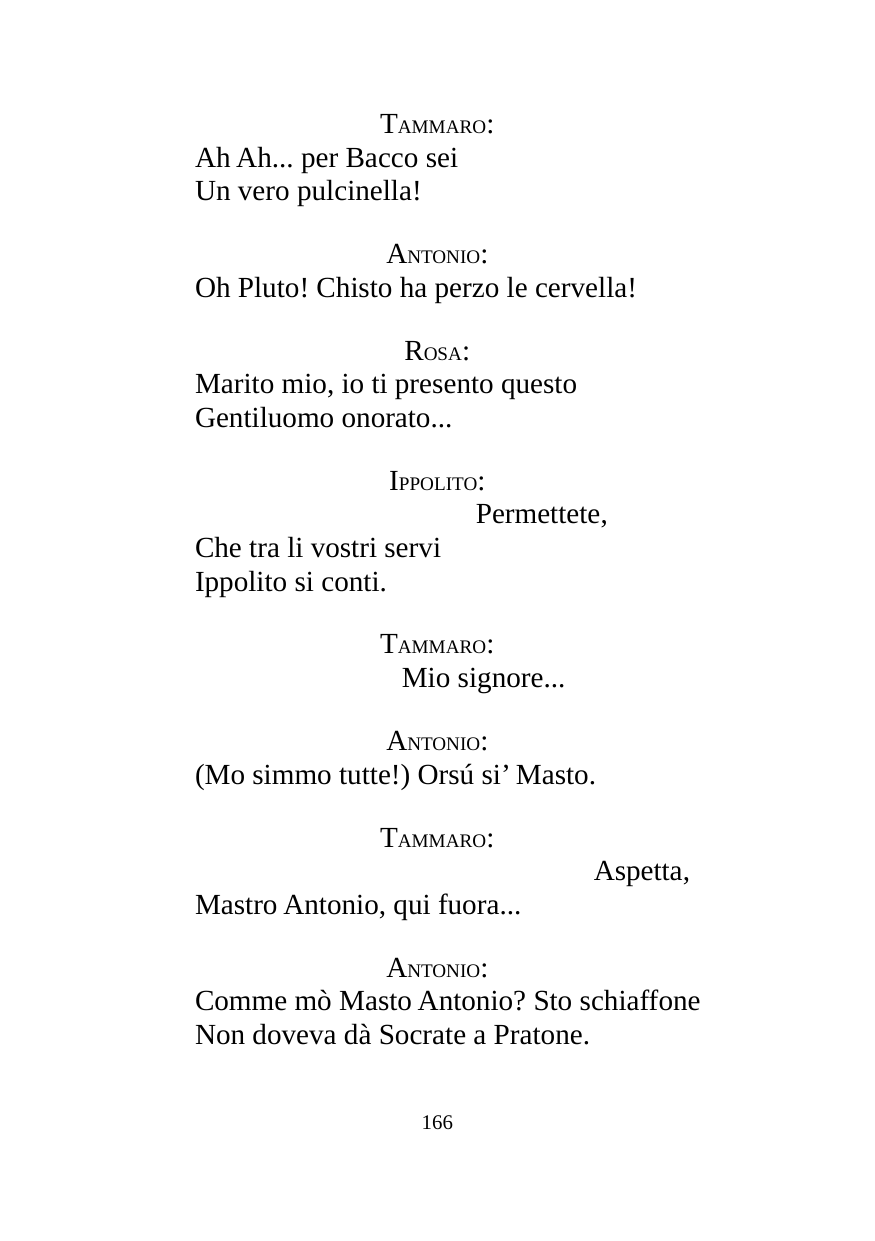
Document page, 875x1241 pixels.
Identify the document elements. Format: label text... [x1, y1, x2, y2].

text Antonio: [106, 950, 768, 983]
text Comme mò Masto Antonio? Sto schiaffone Non doveva dà Socrate a Pratone. [195, 983, 768, 1051]
text Ah Ah... per Bacco sei Un vero pulcinella! [195, 140, 768, 207]
text Tammaro: [106, 627, 768, 660]
text Che tra li vostri servi Ippolito si conti. [195, 530, 768, 597]
text Oh Pluto! Chisto ha perzo le cervella! [195, 270, 768, 303]
text Tammaro: [106, 106, 768, 140]
text Ippolito: [106, 463, 768, 497]
text Mastro Antonio, qui fuora... [195, 887, 768, 920]
text Aspetta, [593, 853, 768, 887]
text Rosa: [106, 333, 768, 366]
text (Mo simmo tutte!) Orsú si’ Masto. [195, 757, 768, 790]
text Antonio: [106, 236, 768, 270]
text Mio signore... [342, 660, 768, 694]
text Permettete, [416, 497, 768, 530]
text Marito mio, io ti presento questo Gentiluomo onorato... [195, 366, 768, 433]
text Antonio: [106, 723, 768, 757]
text Tammaro: [106, 820, 768, 853]
